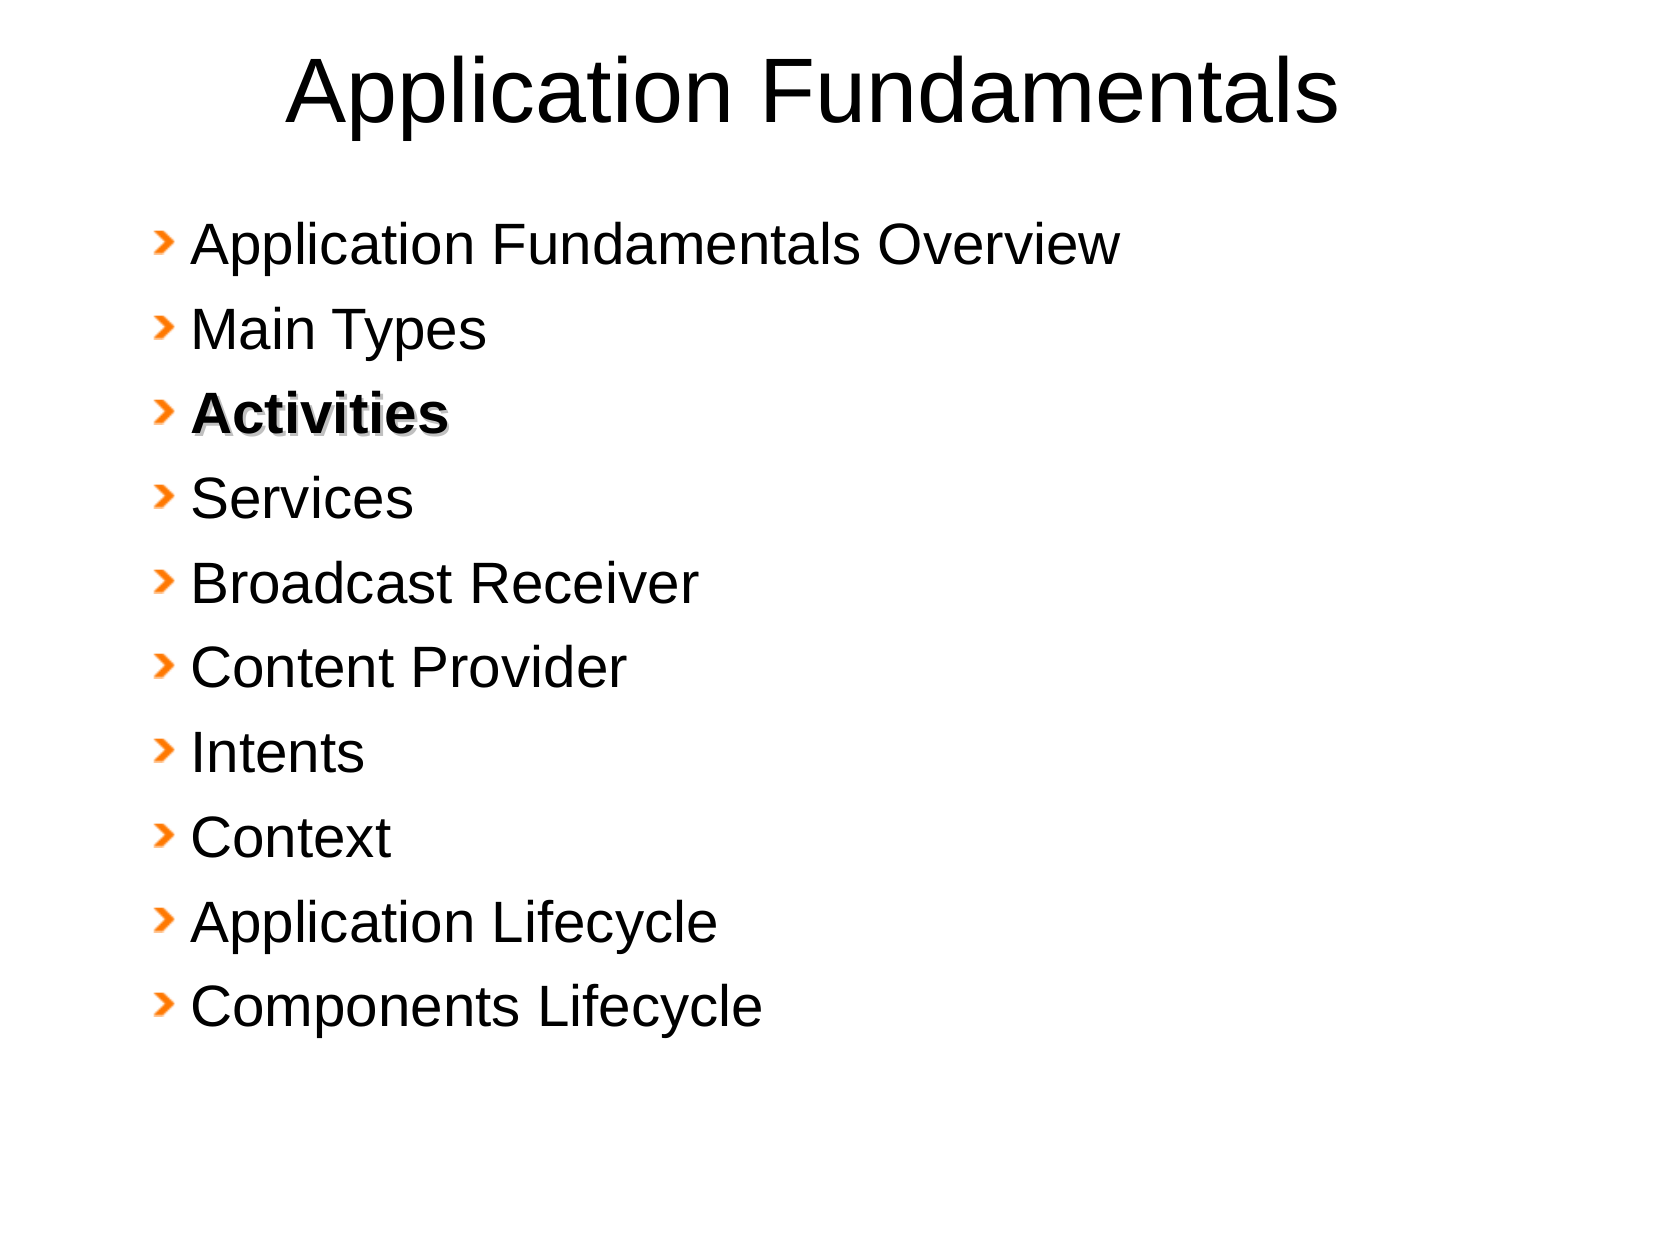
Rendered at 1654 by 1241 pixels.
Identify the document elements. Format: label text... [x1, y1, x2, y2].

list Application Fundamentals Overview Main Types Activities Services Broadcast Receiver Content Provider Intents Context Application Lifecycle Components Lifecycle [82, 206, 1571, 1144]
title Application Fundamentals [82, 16, 1571, 155]
